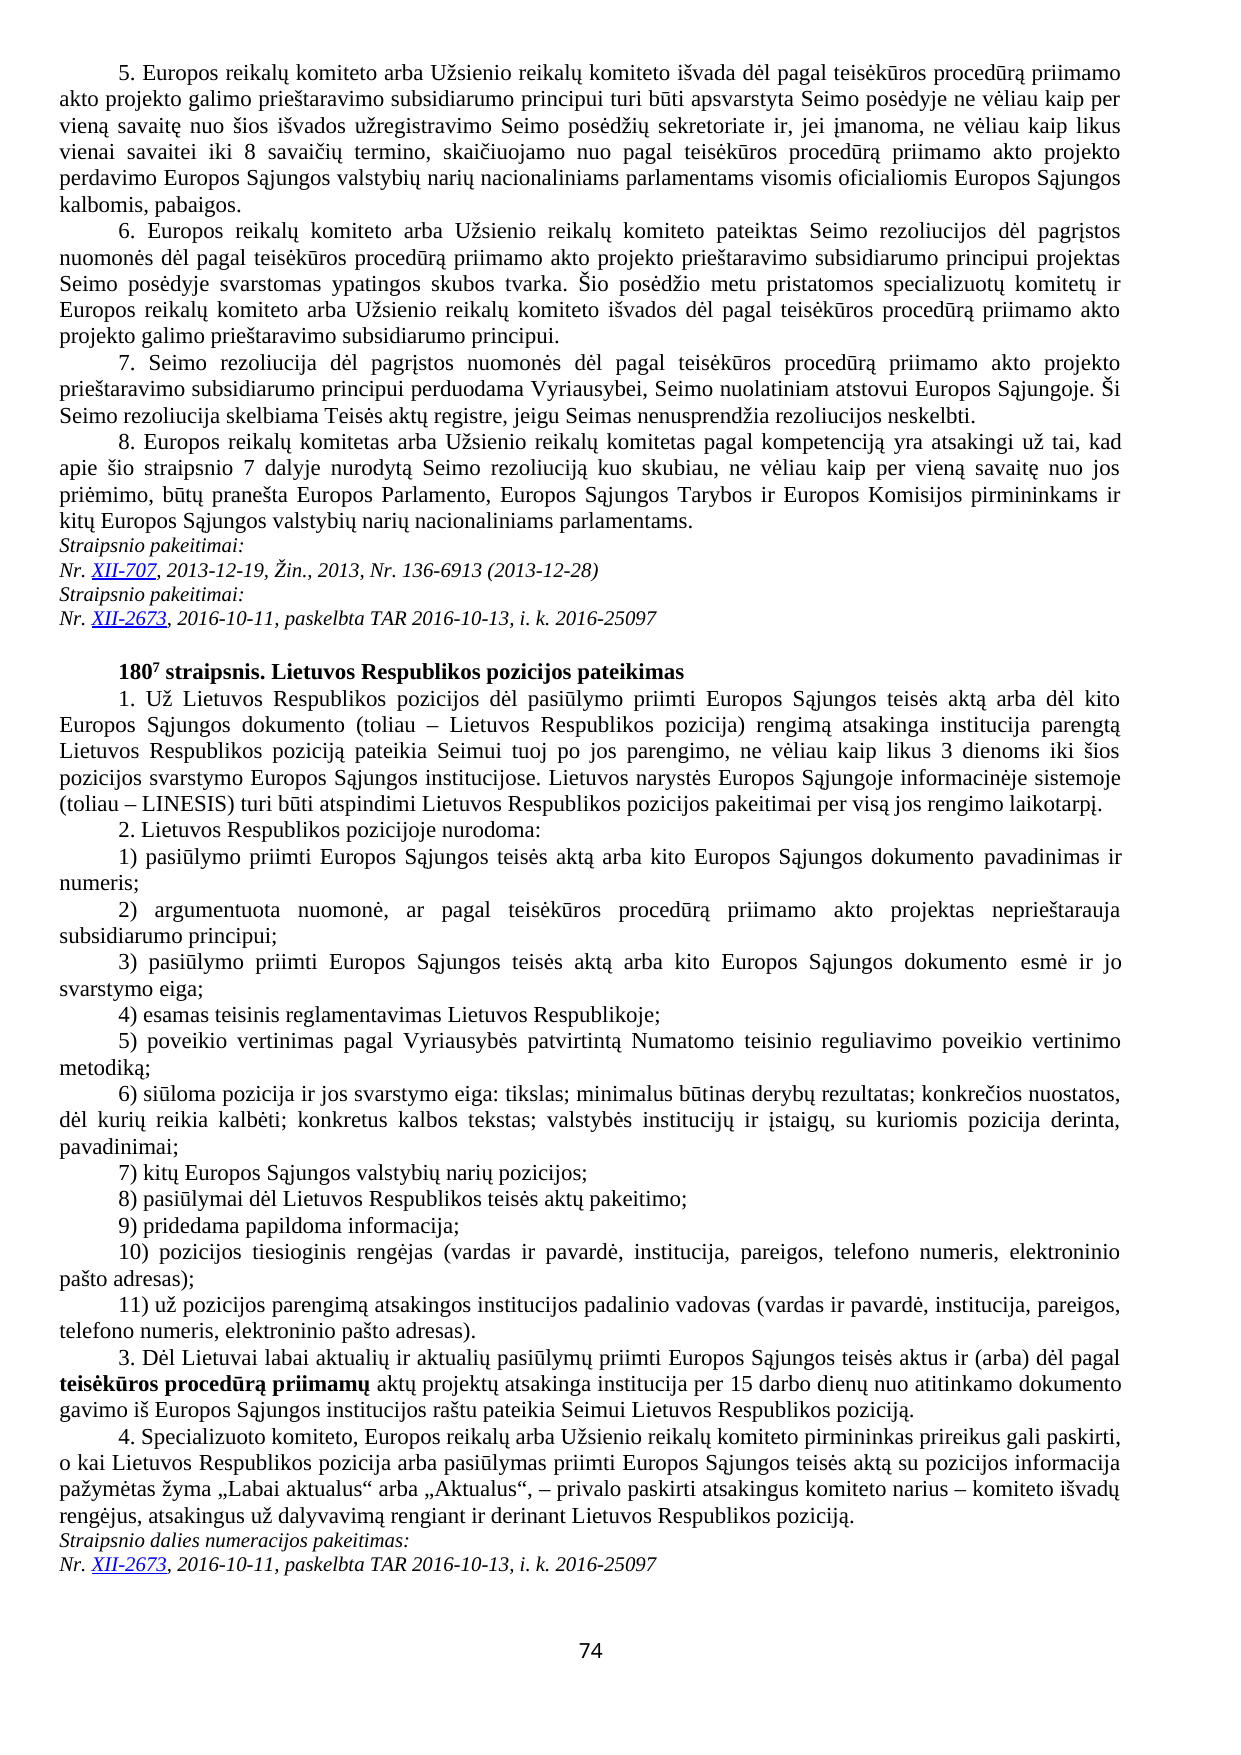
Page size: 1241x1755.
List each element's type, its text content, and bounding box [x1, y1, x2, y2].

text Nr. XII-2673, 2016-10-11, paskelbta TAR 2016-10-13, i. k. 2016-25097 [59, 606, 1122, 630]
text 3) pasiūlymo priimti Europos Sąjungos teisės aktą arba kito Europos Sąjungos dokumento esmė ir jo svarstymo eiga; [59, 948, 1122, 1001]
text 2) argumentuota nuomonė, ar pagal teisėkūros procedūrą priimamo akto projektas neprieštarauja subsidiarumo principui; [59, 896, 1122, 948]
text 8) pasiūlymai dėl Lietuvos Respublikos teisės aktų pakeitimo; [59, 1186, 1122, 1212]
text 7) kitų Europos Sąjungos valstybių narių pozicijos; [59, 1159, 1122, 1186]
text Straipsnio pakeitimai: [59, 533, 1122, 557]
text 9) pridedama papildoma informacija; [59, 1212, 1122, 1238]
text 5) poveikio vertinimas pagal Vyriausybės patvirtintą Numatomo teisinio reguliavimo poveikio vertinimo metodiką; [59, 1027, 1122, 1080]
text 6. Europos reikalų komiteto arba Užsienio reikalų komiteto pateiktas Seimo rezoliucijos dėl pagrįstos nuomonės dėl pagal teisėkūros procedūrą priimamo akto projekto prieštaravimo subsidiarumo principui projektas Seimo posėdyje svarstomas ypatingos skubos tvarka. Šio posėdžio metu pristatomos specializuotų komitetų ir Europos reikalų komiteto arba Užsienio reikalų komiteto išvados dėl pagal teisėkūros procedūrą priimamo akto projekto galimo prieštaravimo subsidiarumo principui. [59, 217, 1122, 349]
text 3. Dėl Lietuvai labai aktualių ir aktualių pasiūlymų priimti Europos Sąjungos teisės aktus ir (arba) dėl pagal teisėkūros procedūrą priimamų aktų projektų atsakinga institucija per 15 darbo dienų nuo atitinkamo dokumento gavimo iš Europos Sąjungos institucijos raštu pateikia Seimui Lietuvos Respublikos poziciją. [59, 1344, 1122, 1423]
text Nr. XII-2673, 2016-10-11, paskelbta TAR 2016-10-13, i. k. 2016-25097 [59, 1552, 1122, 1576]
text 6) siūloma pozicija ir jos svarstymo eiga: tikslas; minimalus būtinas derybų rezultatas; konkrečios nuostatos, dėl kurių reikia kalbėti; konkretus kalbos tekstas; valstybės institucijų ir įstaigų, su kuriomis pozicija derinta, pavadinimai; [59, 1080, 1122, 1159]
text 4) esamas teisinis reglamentavimas Lietuvos Respublikoje; [59, 1001, 1122, 1027]
text 1) pasiūlymo priimti Europos Sąjungos teisės aktą arba kito Europos Sąjungos dokumento pavadinimas ir numeris; [59, 843, 1122, 896]
text 7. Seimo rezoliucija dėl pagrįstos nuomonės dėl pagal teisėkūros procedūrą priimamo akto projekto prieštaravimo subsidiarumo principui perduodama Vyriausybei, Seimo nuolatiniam atstovui Europos Sąjungoje. Ši Seimo rezoliucija skelbiama Teisės aktų registre, jeigu Seimas nenusprendžia rezoliucijos neskelbti. [59, 349, 1122, 428]
text 11) už pozicijos parengimą atsakingos institucijos padalinio vadovas (vardas ir pavardė, institucija, pareigos, telefono numeris, elektroninio pašto adresas). [59, 1291, 1122, 1344]
text Nr. XII-707, 2013-12-19, Žin., 2013, Nr. 136-6913 (2013-12-28) [59, 557, 1122, 582]
text 2. Lietuvos Respublikos pozicijoje nurodoma: [59, 817, 1122, 843]
text 1. Už Lietuvos Respublikos pozicijos dėl pasiūlymo priimti Europos Sąjungos teisės aktą arba dėl kito Europos Sąjungos dokumento (toliau – Lietuvos Respublikos pozicija) rengimą atsakinga institucija parengtą Lietuvos Respublikos poziciją pateikia Seimui tuoj po jos parengimo, ne vėliau kaip likus 3 dienoms iki šios pozicijos svarstymo Europos Sąjungos institucijose. Lietuvos narystės Europos Sąjungoje informacinėje sistemoje (toliau – LINESIS) turi būti atspindimi Lietuvos Respublikos pozicijos pakeitimai per visą jos rengimo laikotarpį. [59, 685, 1122, 817]
text Straipsnio dalies numeracijos pakeitimas: [59, 1528, 1122, 1552]
text 5. Europos reikalų komiteto arba Užsienio reikalų komiteto išvada dėl pagal teisėkūros procedūrą priimamo akto projekto galimo prieštaravimo subsidiarumo principui turi būti apsvarstyta Seimo posėdyje ne vėliau kaip per vieną savaitę nuo šios išvados užregistravimo Seimo posėdžių sekretoriate ir, jei įmanoma, ne vėliau kaip likus vienai savaitei iki 8 savaičių termino, skaičiuojamo nuo pagal teisėkūros procedūrą priimamo akto projekto perdavimo Europos Sąjungos valstybių narių nacionaliniams parlamentams visomis oficialiomis Europos Sąjungos kalbomis, pabaigos. [59, 59, 1122, 217]
text Straipsnio pakeitimai: [59, 582, 1122, 606]
text 8. Europos reikalų komitetas arba Užsienio reikalų komitetas pagal kompetenciją yra atsakingi už tai, kad apie šio straipsnio 7 dalyje nurodytą Seimo rezoliuciją kuo skubiau, ne vėliau kaip per vieną savaitę nuo jos priėmimo, būtų pranešta Europos Parlamento, Europos Sąjungos Tarybos ir Europos Komisijos pirmininkams ir kitų Europos Sąjungos valstybių narių nacionaliniams parlamentams. [59, 428, 1122, 533]
text 4. Specializuoto komiteto, Europos reikalų arba Užsienio reikalų komiteto pirmininkas prireikus gali paskirti, o kai Lietuvos Respublikos pozicija arba pasiūlymas priimti Europos Sąjungos teisės aktą su pozicijos informacija pažymėtas žyma „Labai aktualus“ arba „Aktualus“, – privalo paskirti atsakingus komiteto narius – komiteto išvadų rengėjus, atsakingus už dalyvavimą rengiant ir derinant Lietuvos Respublikos poziciją. [59, 1423, 1122, 1528]
text 1807 straipsnis. Lietuvos Respublikos pozicijos pateikimas [59, 658, 1122, 685]
text 10) pozicijos tiesioginis rengėjas (vardas ir pavardė, institucija, pareigos, telefono numeris, elektroninio pašto adresas); [59, 1238, 1122, 1291]
